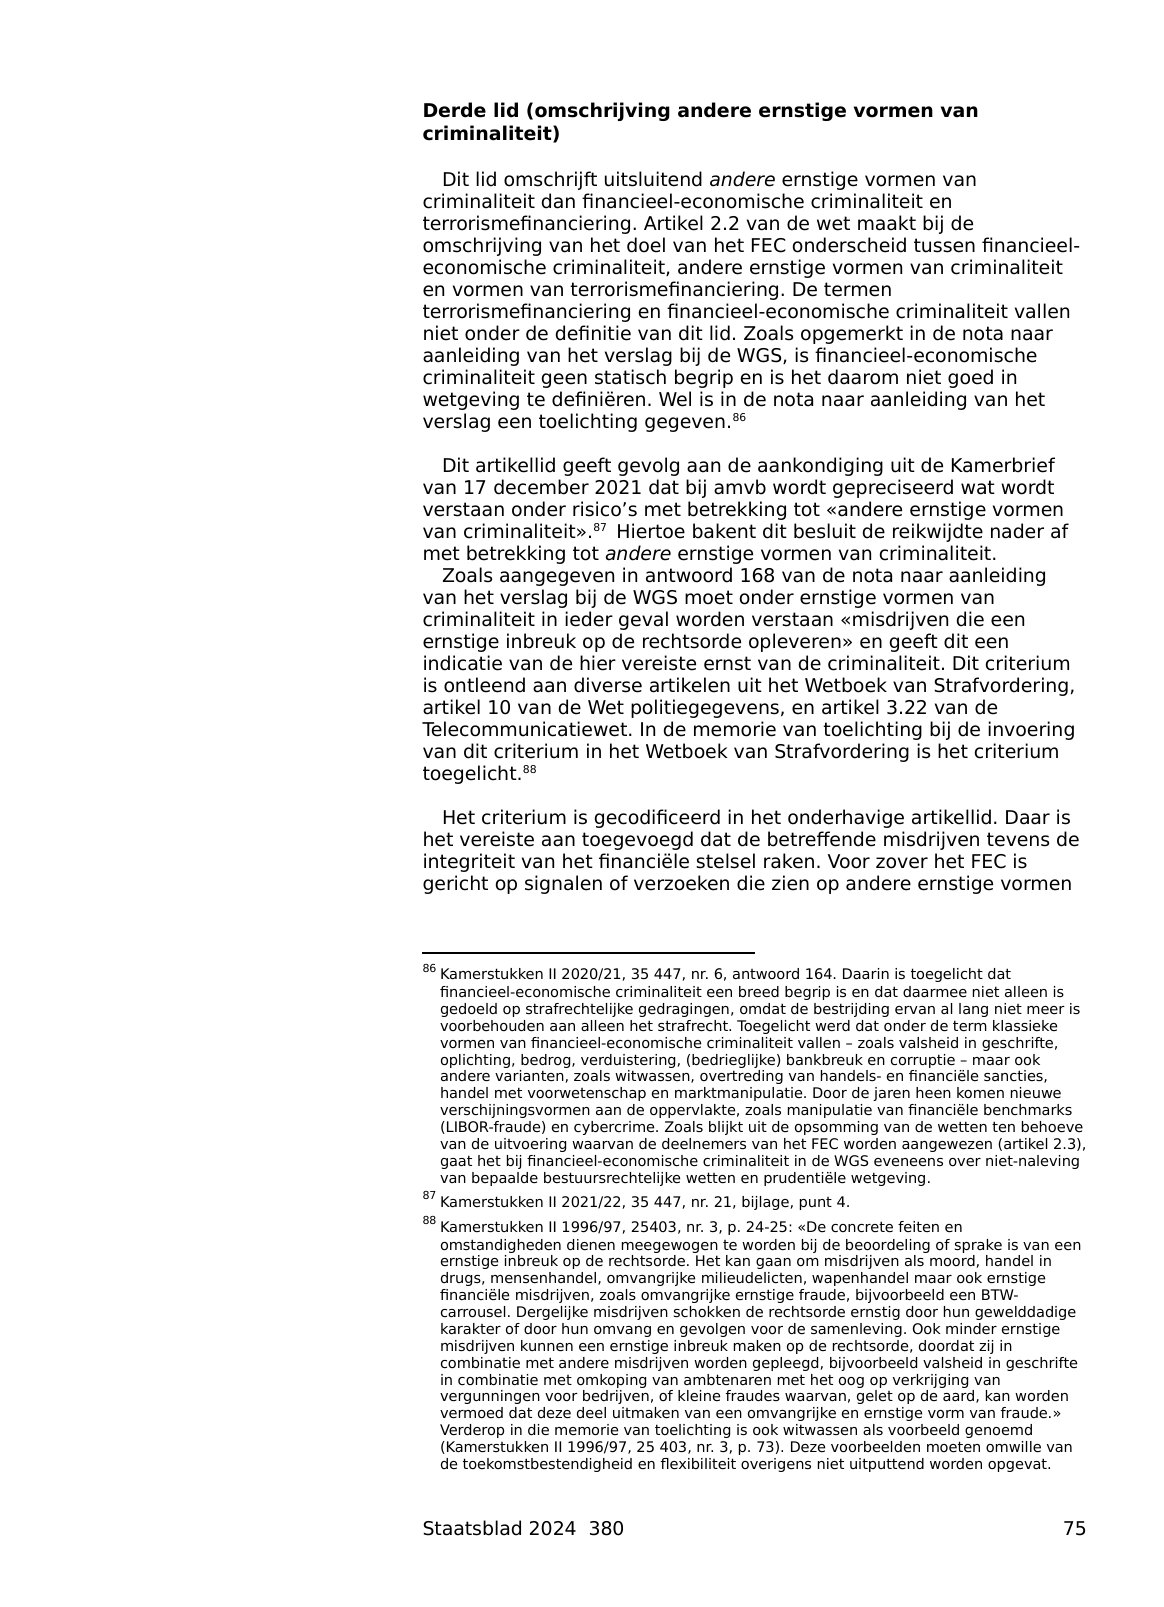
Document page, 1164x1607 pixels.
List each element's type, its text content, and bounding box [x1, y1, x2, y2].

subtitle Derde lid (omschrijving andere ernstige vormen van criminaliteit) [422, 100, 1087, 144]
text Zoals aangegeven in antwoord 168 van de nota naar aanleiding van het verslag bij de WGS moet onder ernstige vormen van criminaliteit in ieder geval worden verstaan «misdrijven die een ernstige inbreuk op de rechtsorde opleveren» en geeft dit een indicatie van de hier vereiste ernst van de criminaliteit. Dit criterium is ontleend aan diverse artikelen uit het Wetboek van Strafvordering, artikel 10 van de Wet politiegegevens, en artikel 3.22 van de Telecommunicatiewet. In de memorie van toelichting bij de invoering van dit criterium in het Wetboek van Strafvordering is het criterium toegelicht. [422, 565, 1087, 785]
text Kamerstukken II 2020/21, 35 447, nr. 6, antwoord 164. Daarin is toegelicht dat financieel-economische criminaliteit een breed begrip is en dat daarmee niet alleen is gedoeld op strafrechtelijke gedragingen, omdat de bestrijding ervan al lang niet meer is voorbehouden aan alleen het strafrecht. Toegelicht werd dat onder de term klassieke vormen van financieel-economische criminaliteit vallen – zoals valsheid in geschrifte, oplichting, bedrog, verduistering, (bedrieglijke) bankbreuk en corruptie – maar ook andere varianten, zoals witwassen, overtreding van handels- en financiële sancties, handel met voorwetenschap en marktmanipulatie. Door de jaren heen komen nieuwe verschijningsvormen aan de oppervlakte, zoals manipulatie van financiële benchmarks (LIBOR-fraude) en cybercrime. Zoals blijkt uit de opsomming van de wetten ten behoeve van de uitvoering waarvan de deelnemers van het FEC worden aangewezen (artikel 2.3), gaat het bij financieel-economische criminaliteit in de WGS eveneens over niet-naleving van bepaalde bestuursrechtelijke wetten en prudentiële wetgeving. [422, 962, 1087, 1187]
text Kamerstukken II 2021/22, 35 447, nr. 21, bijlage, punt 4. [422, 1189, 1087, 1212]
text Kamerstukken II 1996/97, 25403, nr. 3, p. 24-25: «De concrete feiten en omstandigheden dienen meegewogen te worden bij de beoordeling of sprake is van een ernstige inbreuk op de rechtsorde. Het kan gaan om misdrijven als moord, handel in drugs, mensenhandel, omvangrijke milieudelicten, wapenhandel maar ook ernstige financiële misdrijven, zoals omvangrijke ernstige fraude, bijvoorbeeld een BTW-carrousel. Dergelijke misdrijven schokken de rechtsorde ernstig door hun gewelddadige karakter of door hun omvang en gevolgen voor de samenleving. Ook minder ernstige misdrijven kunnen een ernstige inbreuk maken op de rechtsorde, doordat zij in combinatie met andere misdrijven worden gepleegd, bijvoorbeeld valsheid in geschrifte in combinatie met omkoping van ambtenaren met het oog op verkrijging van vergunningen voor bedrijven, of kleine fraudes waarvan, gelet op de aard, kan worden vermoed dat deze deel uitmaken van een omvangrijke en ernstige vorm van fraude.» Verderop in die memorie van toelichting is ook witwassen als voorbeeld genoemd (Kamerstukken II 1996/97, 25 403, nr. 3, p. 73). Deze voorbeelden moeten omwille van de toekomstbestendigheid en flexibiliteit overigens niet uitputtend worden opgevat. [422, 1214, 1087, 1473]
text Dit lid omschrijft uitsluitend andere ernstige vormen van criminaliteit dan financieel-economische criminaliteit en terrorismefinanciering. Artikel 2.2 van de wet maakt bij de omschrijving van het doel van het FEC onderscheid tussen financieel-economische criminaliteit, andere ernstige vormen van criminaliteit en vormen van terrorismefinanciering. De termen terrorismefinanciering en financieel-economische criminaliteit vallen niet onder de definitie van dit lid. Zoals opgemerkt in de nota naar aanleiding van het verslag bij de WGS, is financieel-economische criminaliteit geen statisch begrip en is het daarom niet goed in wetgeving te definiëren. Wel is in de nota naar aanleiding van het verslag een toelichting gegeven. [422, 169, 1087, 433]
text Dit artikellid geeft gevolg aan de aankondiging uit de Kamerbrief van 17 december 2021 dat bij amvb wordt gepreciseerd wat wordt verstaan onder risico’s met betrekking tot «andere ernstige vormen van criminaliteit». Hiertoe bakent dit besluit de reikwijdte nader af met betrekking tot andere ernstige vormen van criminaliteit. [422, 455, 1087, 565]
text Het criterium is gecodificeerd in het onderhavige artikellid. Daar is het vereiste aan toegevoegd dat de betreffende misdrijven tevens de integriteit van het financiële stelsel raken. Voor zover het FEC is gericht op signalen of verzoeken die zien op andere ernstige vormen [422, 807, 1087, 895]
